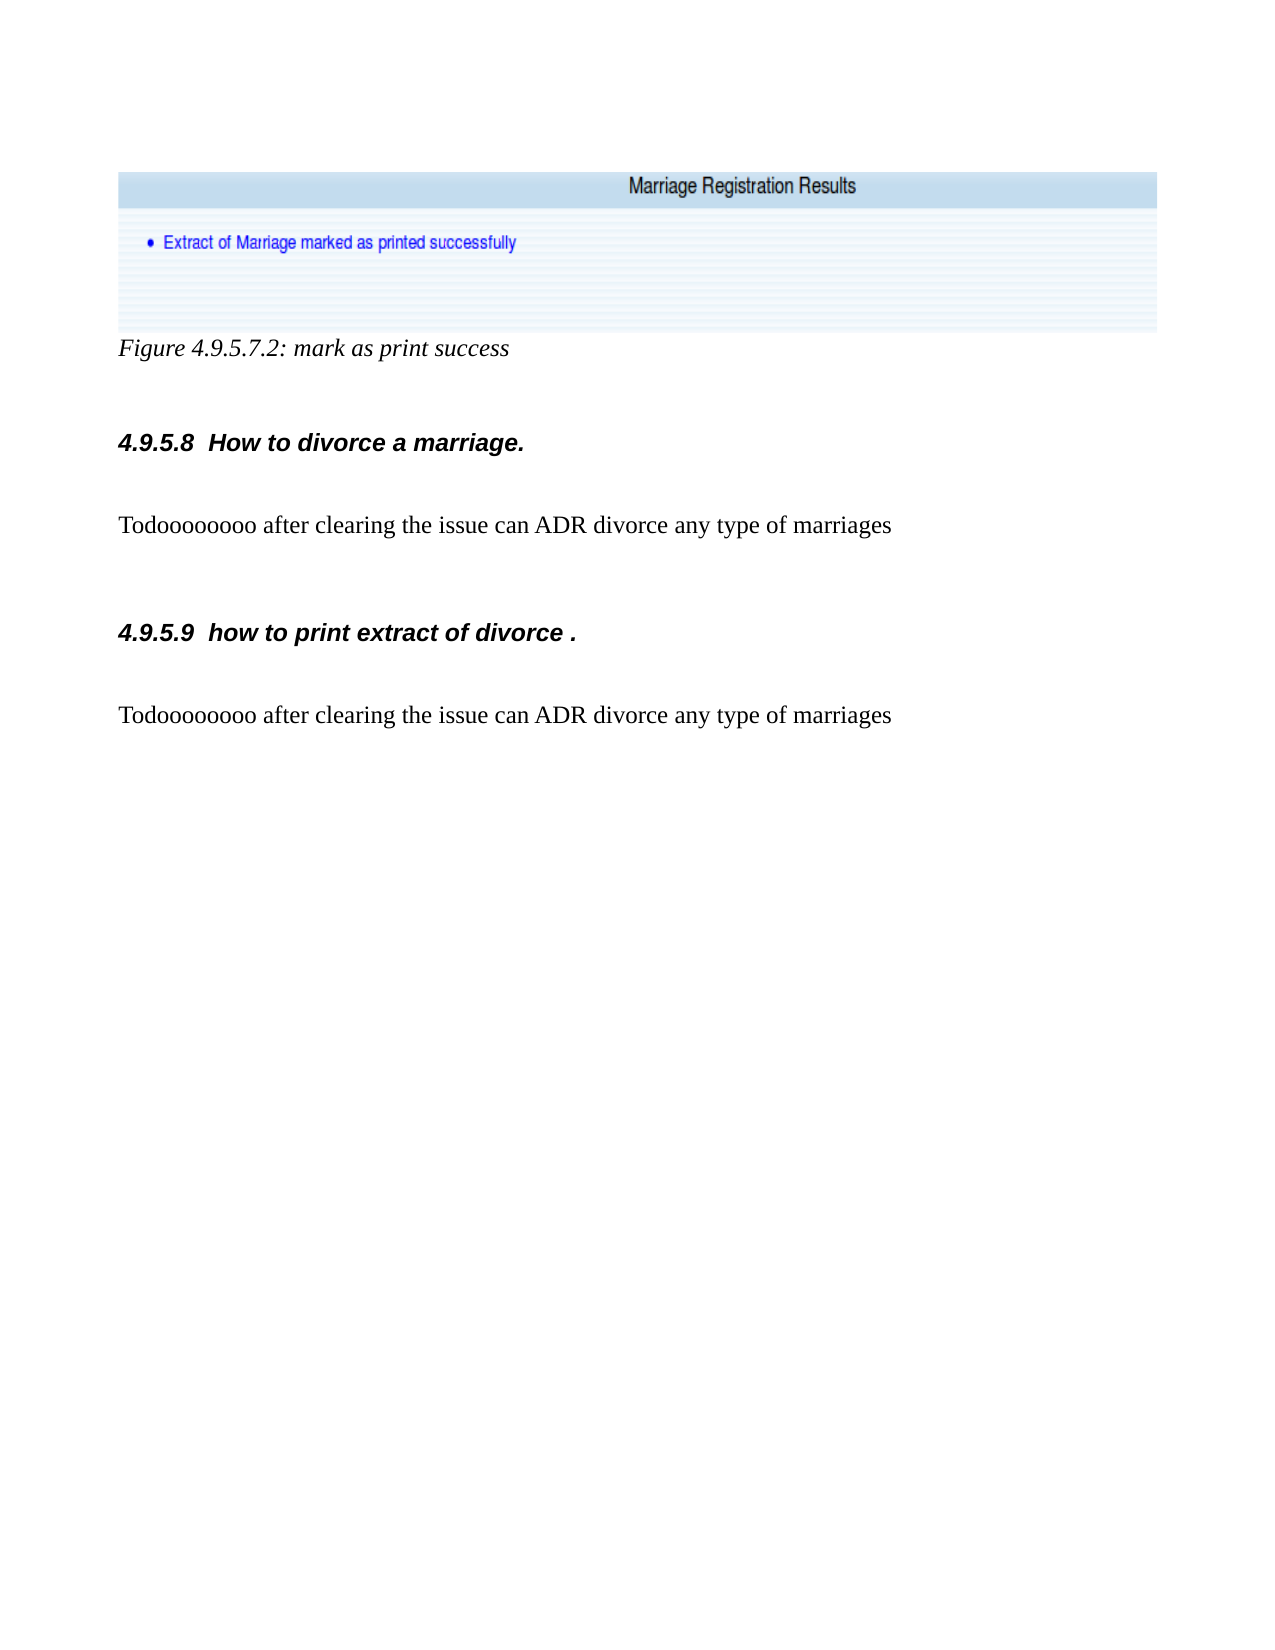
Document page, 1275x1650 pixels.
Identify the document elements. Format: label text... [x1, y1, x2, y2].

subtitle How to divorce a marriage. [118, 428, 1157, 457]
text Todoooooooo after clearing the issue can ADR divorce any type of marriages [118, 700, 1157, 729]
text Todoooooooo after clearing the issue can ADR divorce any type of marriages [118, 510, 1157, 539]
text Figure 4.9.5.7.2: mark as print success [118, 333, 1157, 362]
subtitle how to print extract of divorce . [118, 618, 1157, 646]
picture [118, 172, 1158, 333]
